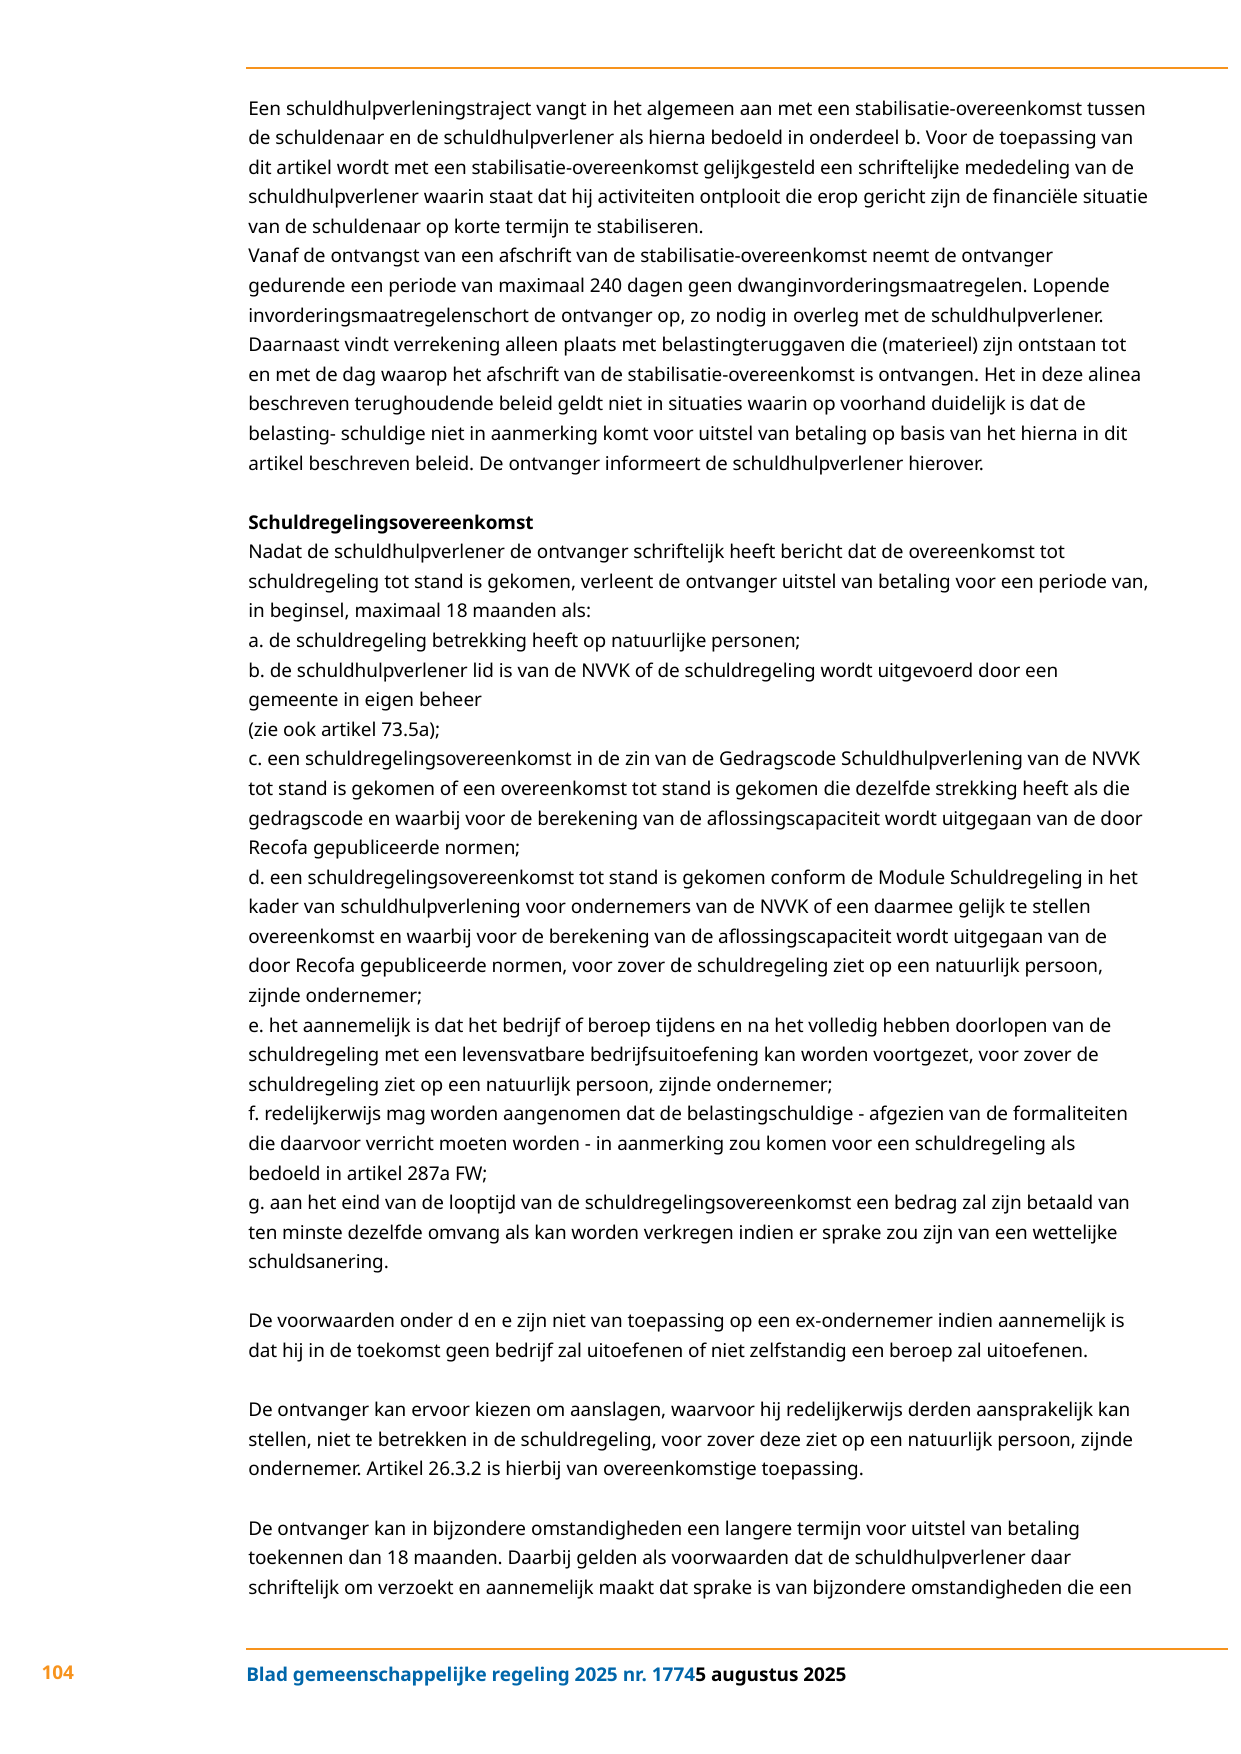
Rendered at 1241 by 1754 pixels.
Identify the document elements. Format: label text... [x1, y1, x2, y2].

text b. de schuldhulpverlener lid is van de NVVK of de schuldregeling wordt uitgevoerd door een gemeente in eigen beheer [248, 657, 1152, 712]
text De ontvanger kan ervoor kiezen om aanslagen, waarvoor hij redelijkerwijs derden aansprakelijk kan stellen, niet te betrekken in de schuldregeling, voor zover deze ziet op een natuurlijk persoon, zijnde ondernemer. Artikel 26.3.2 is hierbij van overeenkomstige toepassing. [248, 1396, 1152, 1481]
text Een schuldhulpverleningstraject vangt in het algemeen aan met een stabilisatie-overeenkomst tussen de schuldenaar en de schuldhulpverlener als hierna bedoeld in onderdeel b. Voor de toepassing van dit artikel wordt met een stabilisatie-overeenkomst gelijkgesteld een schriftelijke mededeling van de schuldhulpverlener waarin staat dat hij activiteiten ontplooit die erop gericht zijn de financiële situatie van de schuldenaar op korte termijn te stabiliseren. [248, 95, 1152, 239]
text c. een schuldregelingsovereenkomst in de zin van de Gedragscode Schuldhulpverlening van de NVVK tot stand is gekomen of een overeenkomst tot stand is gekomen die dezelfde strekking heeft als die gedragscode en waarbij voor de berekening van de aflossingscapaciteit wordt uitgegaan van de door Recofa gepubliceerde normen; [248, 746, 1152, 860]
text Schuldregelingsovereenkomst [248, 509, 1152, 535]
text f. redelijkerwijs mag worden aangenomen dat de belastingschuldige - afgezien van de formaliteiten die daarvoor verricht moeten worden - in aanmerking zou komen voor een schuldregeling als bedoeld in artikel 287a FW; [248, 1101, 1152, 1186]
text (zie ook artikel 73.5a); [248, 716, 1152, 742]
text De ontvanger kan in bijzondere omstandigheden een langere termijn voor uitstel van betaling toekennen dan 18 maanden. Daarbij gelden als voorwaarden dat de schuldhulpverlener daar schriftelijk om verzoekt en aannemelijk maakt dat sprake is van bijzondere omstandigheden die een [248, 1515, 1152, 1600]
text De voorwaarden onder d en e zijn niet van toepassing op een ex-ondernemer indien aannemelijk is dat hij in de toekomst geen bedrijf zal uitoefenen of niet zelfstandig een beroep zal uitoefenen. [248, 1308, 1152, 1363]
text e. het aannemelijk is dat het bedrijf of beroep tijdens en na het volledig hebben doorlopen van de schuldregeling met een levensvatbare bedrijfsuitoefening kan worden voortgezet, voor zover de schuldregeling ziet op een natuurlijk persoon, zijnde ondernemer; [248, 1012, 1152, 1097]
text a. de schuldregeling betrekking heeft op natuurlijke personen; [248, 627, 1152, 653]
picture [41, 47, 231, 172]
text Vanaf de ontvangst van een afschrift van de stabilisatie-overeenkomst neemt de ontvanger gedurende een periode van maximaal 240 dagen geen dwanginvorderingsmaatregelen. Lopende invorderingsmaatregelenschort de ontvanger op, zo nodig in overleg met de schuldhulpverlener. Daarnaast vindt verrekening alleen plaats met belastingteruggaven die (materieel) zijn ontstaan tot en met de dag waarop het afschrift van de stabilisatie-overeenkomst is ontvangen. Het in deze alinea beschreven terughoudende beleid geldt niet in situaties waarin op voorhand duidelijk is dat de belasting- schuldige niet in aanmerking komt voor uitstel van betaling op basis van het hierna in dit artikel beschreven beleid. De ontvanger informeert de schuldhulpverlener hierover. [248, 243, 1152, 476]
text d. een schuldregelingsovereenkomst tot stand is gekomen conform de Module Schuldregeling in het kader van schuldhulpverlening voor ondernemers van de NVVK of een daarmee gelijk te stellen overeenkomst en waarbij voor de berekening van de aflossingscapaciteit wordt uitgegaan van de door Recofa gepubliceerde normen, voor zover de schuldregeling ziet op een natuurlijk persoon, zijnde ondernemer; [248, 864, 1152, 1008]
text g. aan het eind van de looptijd van de schuldregelingsovereenkomst een bedrag zal zijn betaald van ten minste dezelfde omvang als kan worden verkregen indien er sprake zou zijn van een wettelijke schuldsanering. [248, 1189, 1152, 1274]
text Nadat de schuldhulpverlener de ontvanger schriftelijk heeft bericht dat de overeenkomst tot schuldregeling tot stand is gekomen, verleent de ontvanger uitstel van betaling voor een periode van, in beginsel, maximaal 18 maanden als: [248, 538, 1152, 623]
